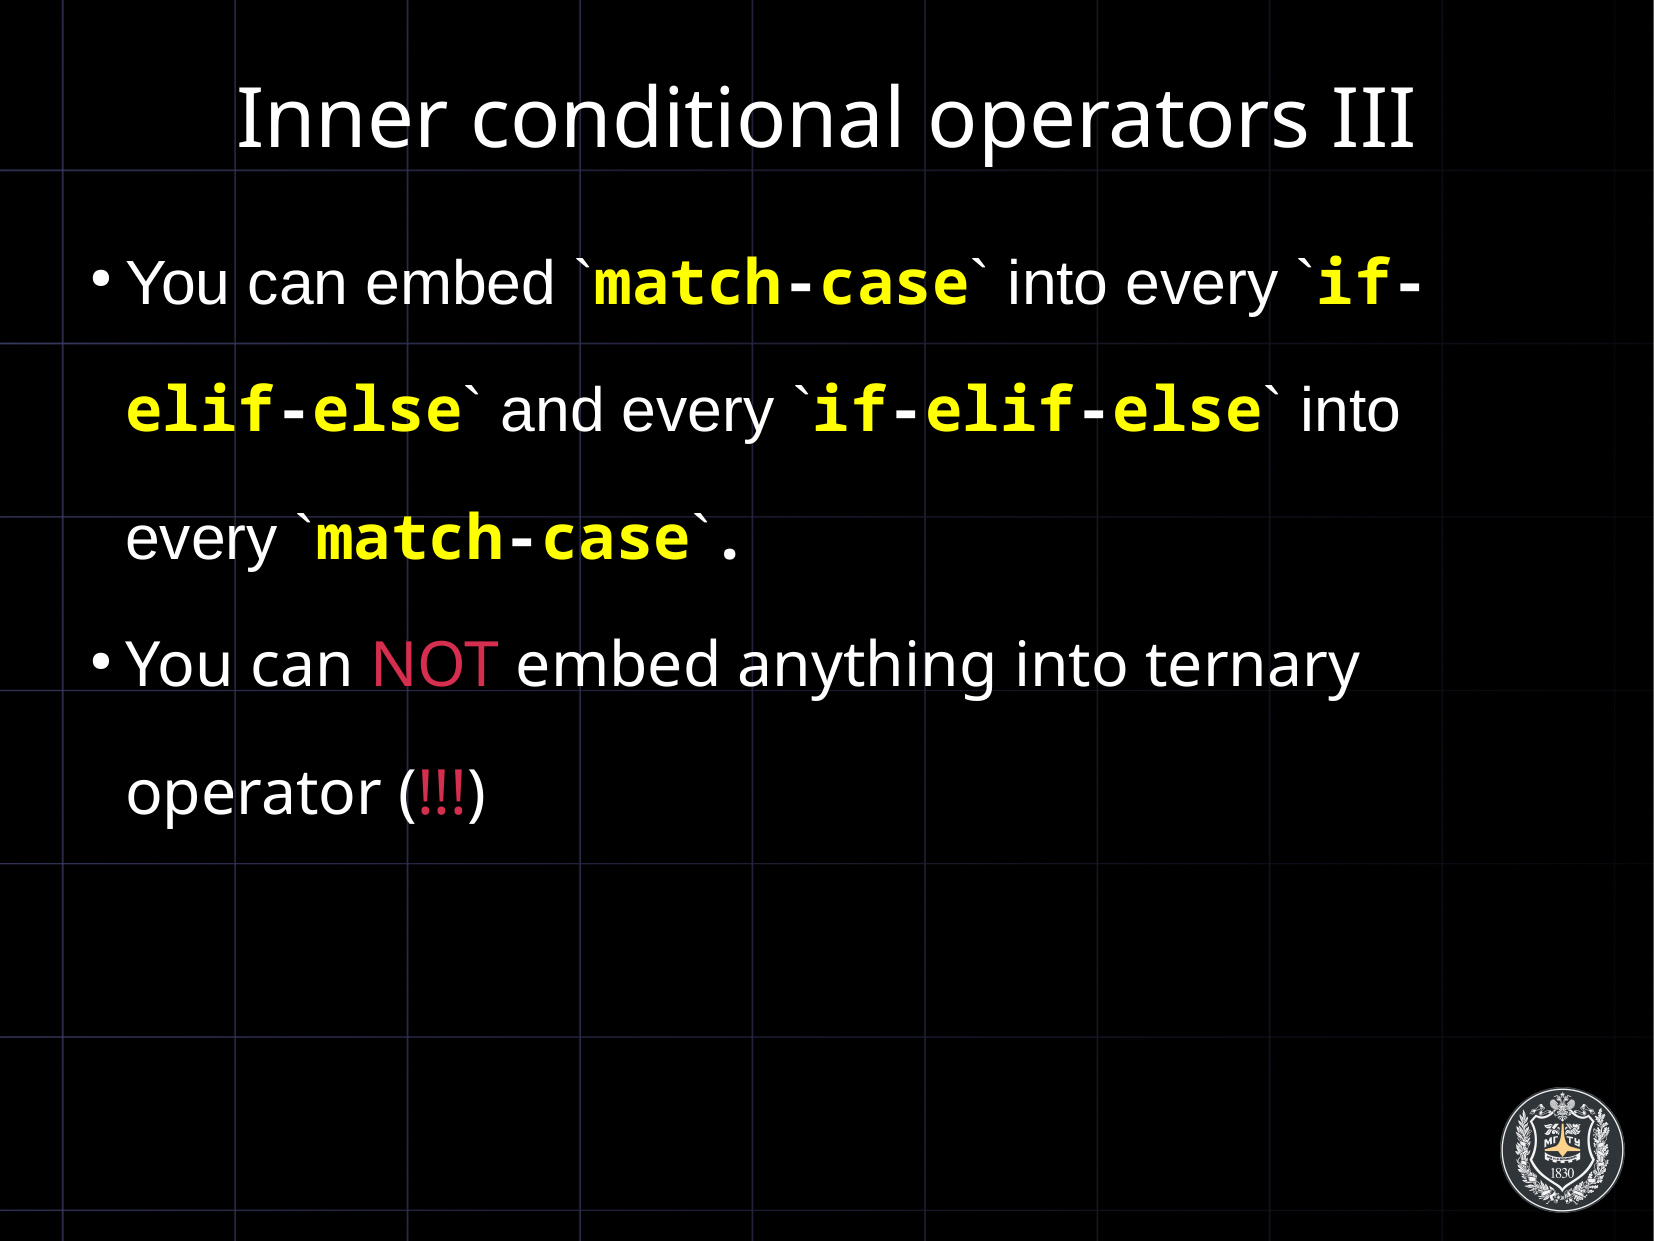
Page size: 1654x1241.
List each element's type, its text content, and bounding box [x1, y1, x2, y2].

title Inner conditional operators III [83, 37, 1572, 187]
picture [0, 0, 1654, 1241]
text_box You can embed `match-case` into every `if-elif-else` and every `if-elif-else` into every `match-case`. You can NOT embed anything into ternary operator (!!!) [75, 187, 1576, 1201]
